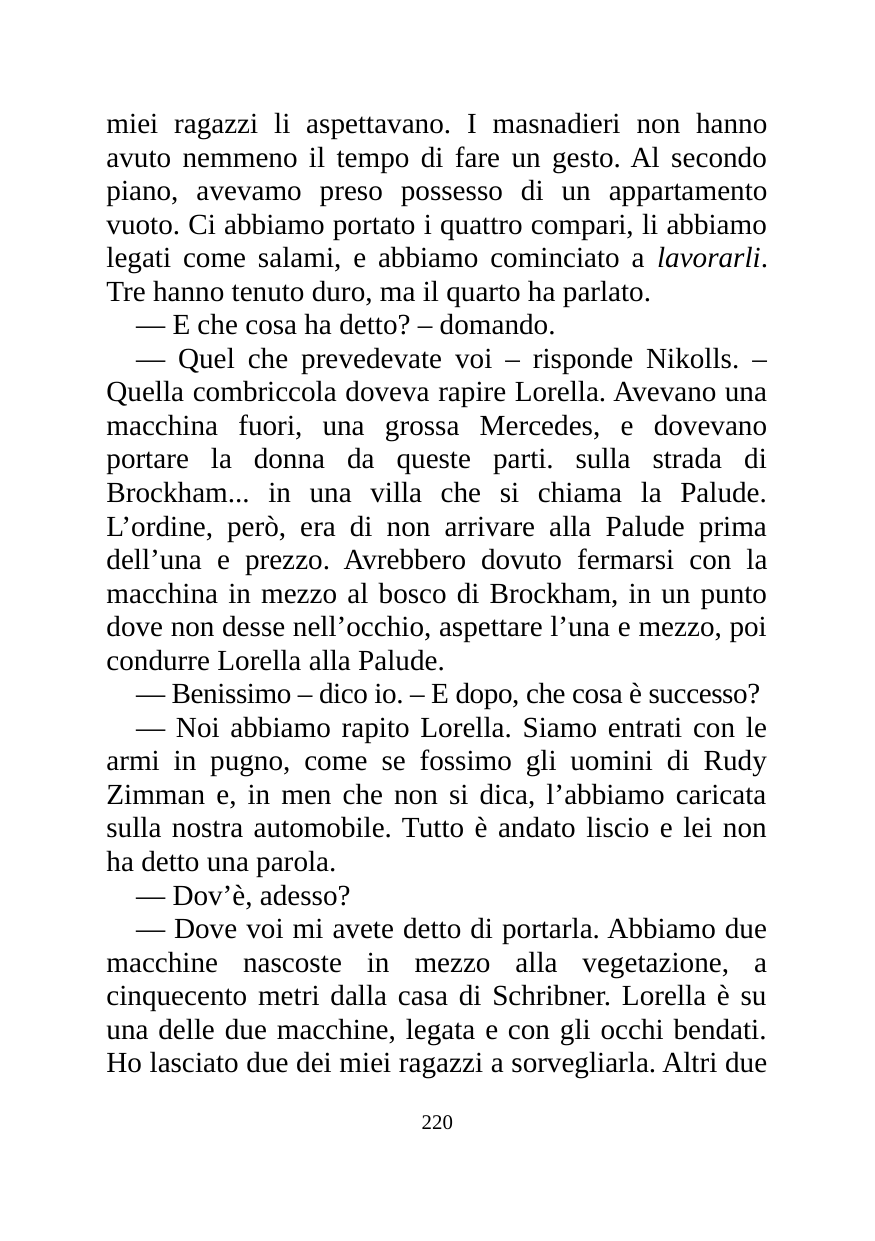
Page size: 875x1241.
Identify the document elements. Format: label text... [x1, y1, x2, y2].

text — Benissimo – dico io. – E dopo, che cosa è successo? [106, 676, 768, 710]
text — E che cosa ha detto? – domando. [106, 307, 768, 341]
text — Noi abbiamo rapito Lorella. Siamo entrati con le armi in pugno, come se fossimo gli uomini di Rudy Zimman e, in men che non si dica, l’abbiamo caricata sulla nostra automobile. Tutto è andato liscio e lei non ha detto una parola. [106, 710, 768, 878]
text — Dove voi mi avete detto di portarla. Abbiamo due macchine nascoste in mezzo alla vegetazione, a cinquecento metri dalla casa di Schribner. Lorella è su una delle due macchine, legata e con gli occhi bendati. Ho lasciato due dei miei ragazzi a sorvegliarla. Altri due [106, 911, 768, 1079]
text — Dov’è, adesso? [106, 878, 768, 911]
text miei ragazzi li aspettavano. I masnadieri non hanno avuto nemmeno il tempo di fare un gesto. Al secondo piano, avevamo preso possesso di un appartamento vuoto. Ci abbiamo portato i quattro compari, li abbiamo legati come salami, e abbiamo cominciato a lavorarli. Tre hanno tenuto duro, ma il quarto ha parlato. [106, 106, 768, 307]
text — Quel che prevedevate voi – risponde Nikolls. – Quella combriccola doveva rapire Lorella. Avevano una macchina fuori, una grossa Mercedes, e dovevano portare la donna da queste parti. sulla strada di Brockham... in una villa che si chiama la Palude. L’ordine, però, era di non arrivare alla Palude prima dell’una e prezzo. Avrebbero dovuto fermarsi con la macchina in mezzo al bosco di Brockham, in un punto dove non desse nell’occhio, aspettare l’una e mezzo, poi condurre Lorella alla Palude. [106, 341, 768, 676]
